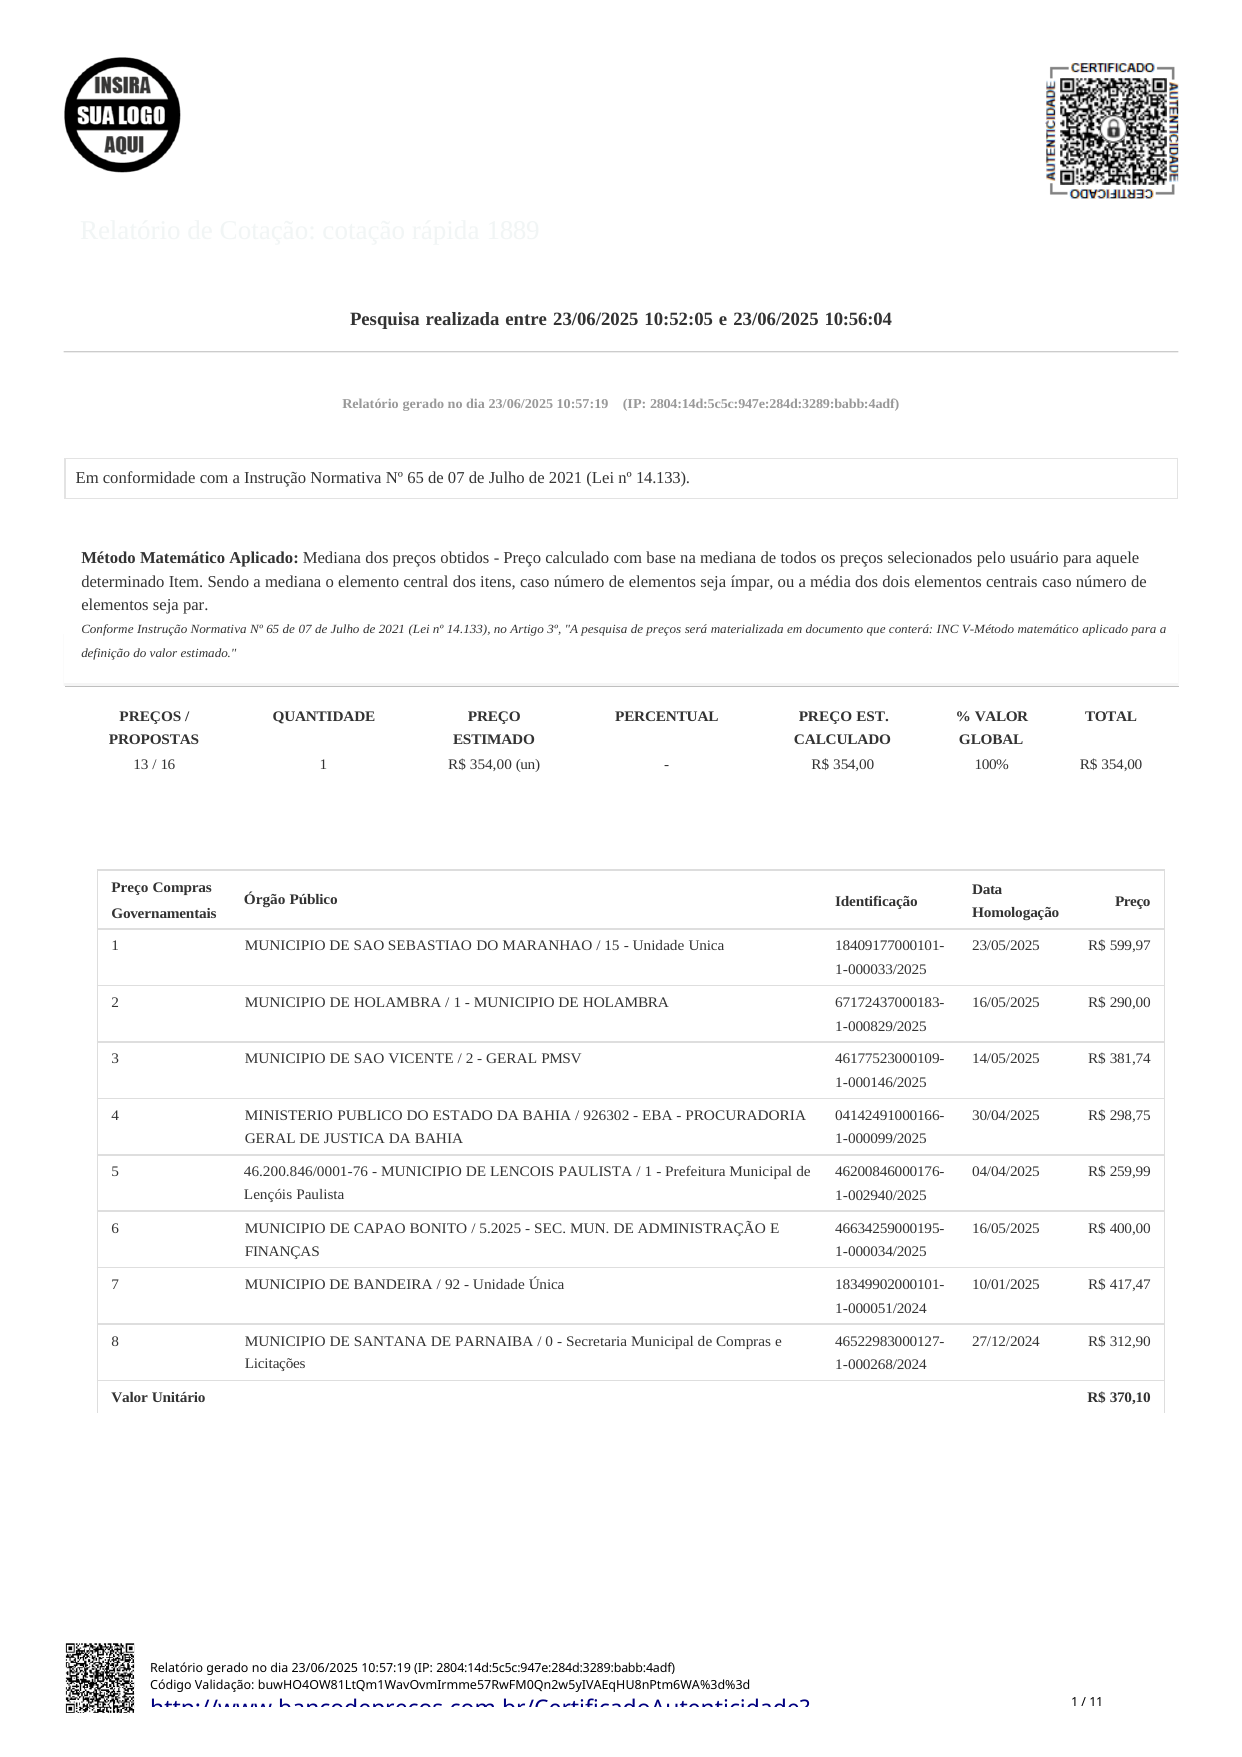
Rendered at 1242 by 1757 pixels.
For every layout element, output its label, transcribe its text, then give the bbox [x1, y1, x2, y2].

table_cell MUNICIPIO DE CAPAO BONITO / 5.2025 - SEC. MUN. DE ADMINISTRAÇÃO E FINANÇAS [173, 1212, 811, 1267]
table_header Preço [1073, 871, 1164, 928]
table_cell MUNICIPIO DE SANTANA DE PARNAIBA / 0 - Secretaria Municipal de Compras e Licitações [173, 1325, 811, 1380]
table_cell 14/05/2025 [959, 1043, 1072, 1097]
table_cell 8 [98, 1325, 173, 1380]
table_cell R$ 259,99 [1073, 1156, 1164, 1210]
table_cell 10/01/2025 [959, 1268, 1072, 1323]
text Em conformidade com a Instrução Normativa Nº 65 de 07 de Julho de 2021 (Lei nº 14.133). [75, 468, 1177, 487]
table_cell 23/05/2025 [959, 930, 1072, 984]
table_cell 46177523000109- 1-000146/2025 [811, 1043, 959, 1097]
table_cell R$ 417,47 [1073, 1268, 1164, 1323]
table_header PERCENTUAL [578, 687, 757, 751]
table_cell R$ 354,00 [1053, 751, 1178, 789]
table_cell R$ 381,74 [1073, 1043, 1164, 1097]
table_cell 3 [98, 1043, 173, 1097]
table_cell 46522983000127- 1-000268/2024 [811, 1325, 959, 1380]
table_cell 7 [98, 1268, 173, 1323]
text Pesquisa realizada entre 23/06/2025 10:52:05 e 23/06/2025 10:56:04 [97, 308, 1144, 329]
table_header Identificação [811, 871, 959, 928]
table_cell MUNICIPIO DE SAO VICENTE / 2 - GERAL PMSV [173, 1043, 811, 1097]
table_cell 4 [98, 1099, 173, 1154]
table_cell [959, 1381, 1072, 1413]
table_cell 100% [924, 751, 1053, 789]
table_cell 30/04/2025 [959, 1099, 1072, 1154]
table_cell Valor Unitário [98, 1381, 811, 1413]
table_cell R$ 400,00 [1073, 1212, 1164, 1267]
table_cell R$ 599,97 [1073, 930, 1164, 984]
text Conforme Instrução Normativa Nº 65 de 07 de Julho de 2021 (Lei nº 14.133), no Artigo 3º, "A pesquisa de preços será materializada em documento que conterá: INC V-Método matemático aplicado para a definição do valor estimado." [81, 622, 1178, 660]
table_header Data Homologação [959, 871, 1072, 928]
table_cell [811, 1381, 959, 1413]
table_cell MUNICIPIO DE BANDEIRA / 92 - Unidade Única [173, 1268, 811, 1323]
table_cell 46634259000195- 1-000034/2025 [811, 1212, 959, 1267]
table_cell MINISTERIO PUBLICO DO ESTADO DA BAHIA / 926302 - EBA - PROCURADORIA GERAL DE JUSTICA DA BAHIA [173, 1099, 811, 1154]
table_cell - [578, 751, 757, 789]
table_cell 18409177000101- 1-000033/2025 [811, 930, 959, 984]
table_cell R$ 312,90 [1073, 1325, 1164, 1380]
table_cell 13 / 16 [65, 751, 236, 789]
table_header PREÇOS / PROPOSTAS [65, 687, 236, 751]
table_cell 27/12/2024 [959, 1325, 1072, 1380]
table_cell 1 [98, 930, 173, 984]
table_header Preço Compras Órgão Público Governamentais [98, 871, 811, 928]
table_cell 2 [98, 986, 173, 1041]
table_cell 04/04/2025 [959, 1156, 1072, 1210]
table_header PREÇO EST. CALCULADO [757, 687, 924, 751]
table_header % VALOR GLOBAL [924, 687, 1053, 751]
table_cell 18349902000101- 1-000051/2024 [811, 1268, 959, 1323]
table_cell 6 [98, 1212, 173, 1267]
table_cell MUNICIPIO DE HOLAMBRA / 1 - MUNICIPIO DE HOLAMBRA [173, 986, 811, 1041]
table_cell MUNICIPIO DE SAO SEBASTIAO DO MARANHAO / 15 - Unidade Unica [173, 930, 811, 984]
table_header TOTAL [1053, 687, 1178, 751]
table_header QUANTIDADE [236, 687, 412, 751]
text Relatório gerado no dia 23/06/2025 10:57:19 (IP: 2804:14d:5c5c:947e:284d:3289:babb:4adf) [97, 395, 1144, 411]
table_cell 46200846000176- 1-002940/2025 [811, 1156, 959, 1210]
text Relatório de Cotação: cotação rápida 1889 [80, 214, 1178, 246]
table_cell 16/05/2025 [959, 1212, 1072, 1267]
text Método Matemático Aplicado: Mediana dos preços obtidos - Preço calculado com base na mediana de todos os preços selecionados pelo usuário para aquele determinado Item. Sendo a mediana o elemento central dos itens, caso número de elementos seja ímpar, ou a média dos dois elementos centrais caso número de elementos seja par. [81, 548, 1178, 614]
table_cell 1 [236, 751, 412, 789]
table_cell 04142491000166- 1-000099/2025 [811, 1099, 959, 1154]
table_cell R$ 370,10 [1073, 1381, 1164, 1413]
table_cell R$ 354,00 (un) [412, 751, 578, 789]
table_cell 67172437000183- 1-000829/2025 [811, 986, 959, 1041]
table_cell 5 46.200.846/0001-76 - MUNICIPIO DE LENCOIS PAULISTA / 1 - Prefeitura Municipal de Lençóis Paulista [98, 1156, 811, 1210]
table_cell R$ 354,00 [757, 751, 924, 789]
table_cell R$ 298,75 [1073, 1099, 1164, 1154]
table_header PREÇO ESTIMADO [412, 687, 578, 751]
table_cell R$ 290,00 [1073, 986, 1164, 1041]
table_cell 16/05/2025 [959, 986, 1072, 1041]
